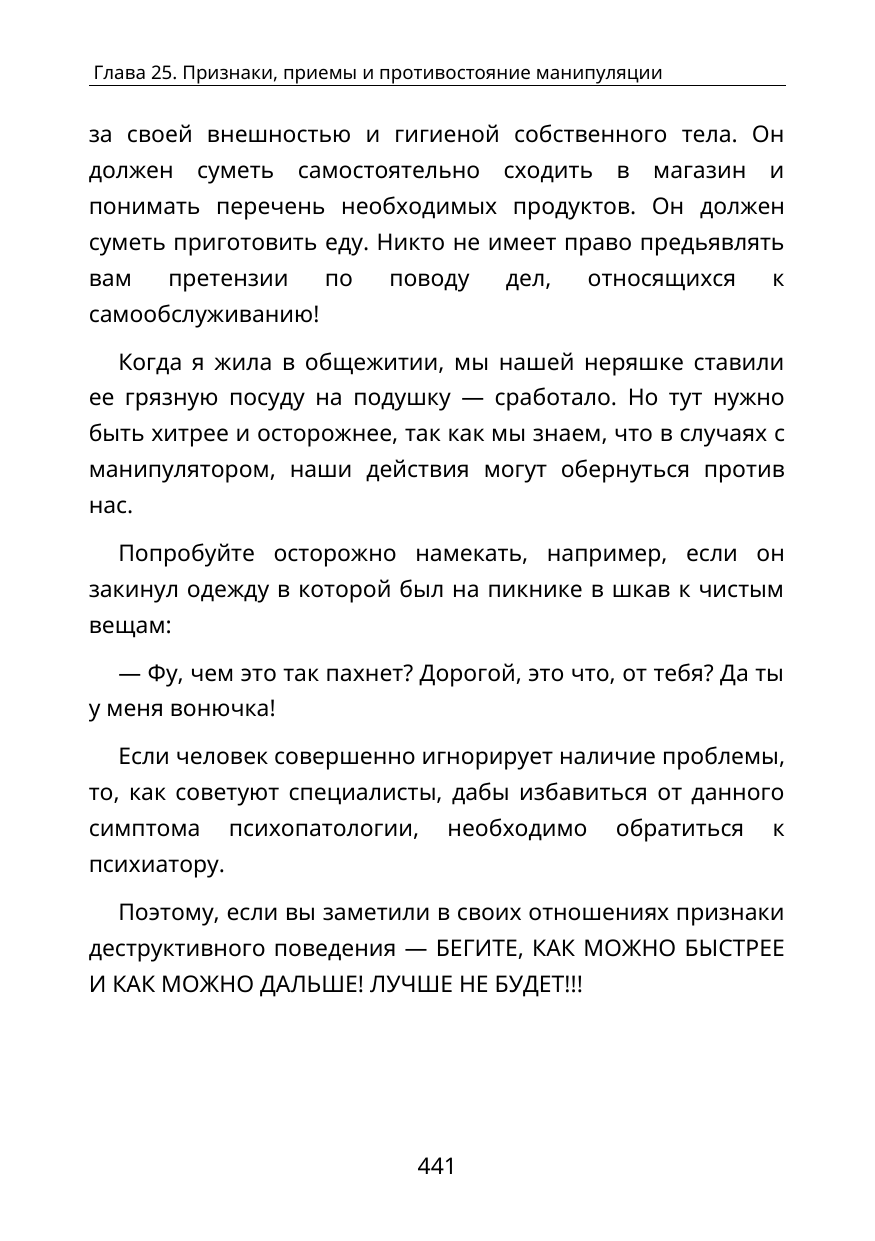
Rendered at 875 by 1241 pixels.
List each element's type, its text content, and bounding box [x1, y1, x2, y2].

text за своей внешностью и гигиеной собственного тела. Он должен суметь самостоятельно сходить в магазин и понимать перечень необходимых продуктов. Он должен суметь приготовить еду. Никто не имеет право предьявлять вам претензии по поводу дел, относящихся к самообслуживанию! [88, 118, 786, 329]
text Попробуйте осторожно намекать, например, если он закинул одежду в которой был на пикнике в шкав к чистым вещам: [88, 537, 786, 640]
text Поэтому, если вы заметили в своих отношениях признаки деструктивного поведения — БЕГИТЕ, КАК МОЖНО БЫСТРЕЕ И КАК МОЖНО ДАЛЬШЕ! ЛУЧШЕ НЕ БУДЕТ!!! [88, 896, 786, 999]
text Когда я жила в общежитии, мы нашей неряшке ставили ее грязную посуду на подушку — сработало. Но тут нужно быть хитрее и осторожнее, так как мы знаем, что в случаях с манипулятором, наши действия могут обернуться против нас. [88, 345, 786, 520]
text Если человек совершенно игнорирует наличие проблемы, то, как советуют специалисты, дабы избавиться от данного симптома психопатологии, необходимо обратиться к психиатору. [88, 740, 786, 879]
text — Фу, чем это так пахнет? Дорогой, это что, от тебя? Да ты у меня вонючка! [88, 656, 786, 724]
